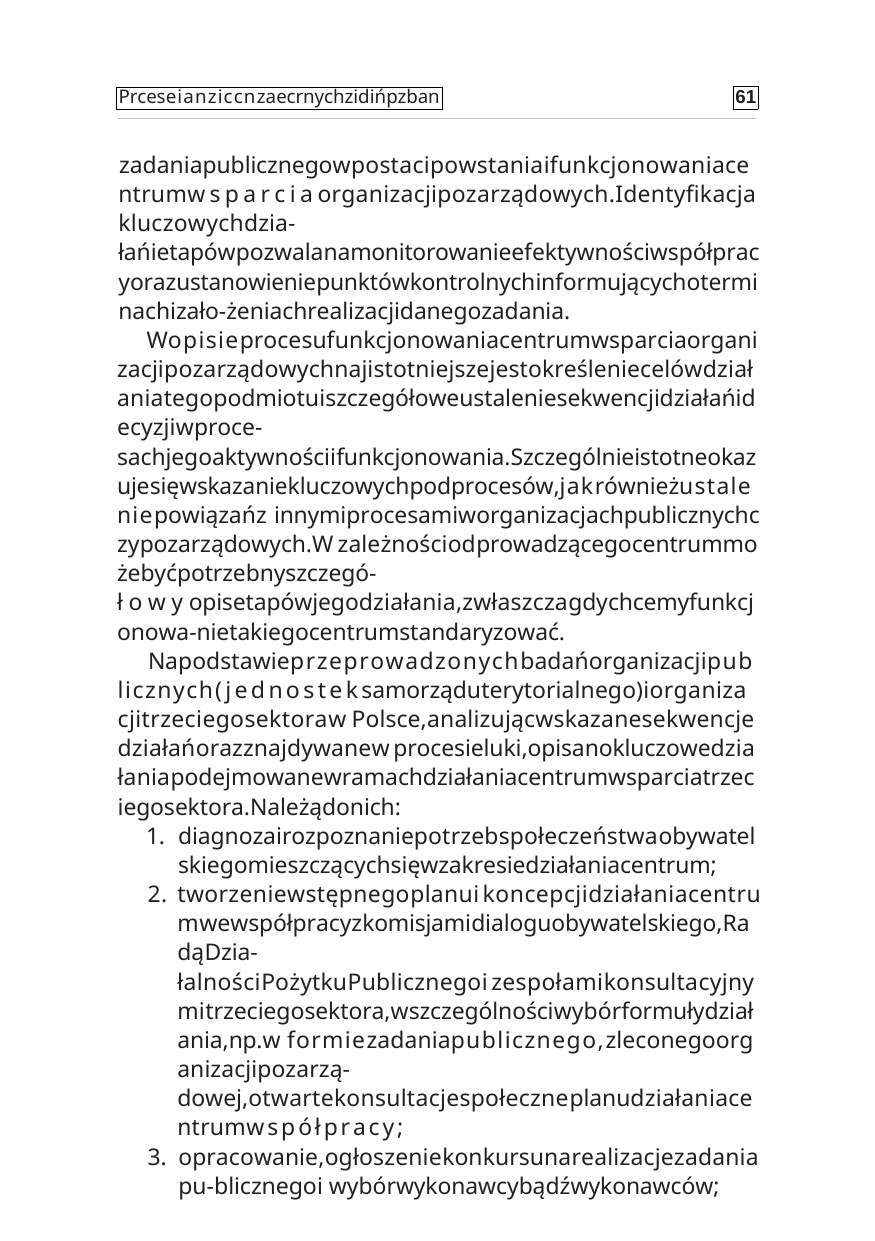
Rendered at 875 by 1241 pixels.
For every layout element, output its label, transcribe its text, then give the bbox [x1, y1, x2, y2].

text Napodstawieprzeprowadzonychbadańorganizacjipublicznych(jednosteksamorząduterytorialnego)iorganizacjitrzeciegosektorawPolsce,analizującwskazanesekwencjedziałańorazznajdywanewprocesieluki,opisanokluczowedziałaniapodejmowanewramachdziałaniacentrumwsparciatrzeciegosektora.Należądonich: [117, 646, 756, 821]
list diagnozairozpoznaniepotrzebspołeczeństwaobywatelskiegomieszczącychsięwzakresiedziałaniacentrum; [146, 821, 755, 879]
list opracowanie,ogłoszeniekonkursunarealizacjezadaniapu-blicznegoi wybórwykonawcybądźwykonawców; [147, 1142, 762, 1200]
text zadaniapublicznegowpostacipowstaniaifunkcjonowaniacentrumwsparciaorganizacjipozarządowych.Identyfikacjakluczowychdzia-łańietapówpozwalanamonitorowanieefektywnościwspółpracyorazustanowieniepunktówkontrolnychinformującychoterminachizało-żeniachrealizacjidanegozadania. [118, 150, 762, 325]
list tworzeniewstępnegoplanuikoncepcjidziałaniacentrumwewspółpracyzkomisjamidialoguobywatelskiego,RadąDzia-łalnościPożytkuPublicznegoizespołamikonsultacyjnymitrzeciegosektora,wszczególnościwybórformułydziałania,np.wformiezadaniapublicznego,zleconegoorganizacjipozarzą-dowej,otwartekonsultacjespołeczneplanudziałaniacentrumwspółpracy; [147, 879, 762, 1142]
text Wopisieprocesufunkcjonowaniacentrumwsparciaorganizacjipozarządowychnajistotniejszejestokreśleniecelówdziałaniategopodmiotuiszczegółoweustaleniesekwencjidziałańidecyzjiwproce-sachjegoaktywnościifunkcjonowania.Szczególnieistotneokazujesięwskazaniekluczowychpodprocesów,jakrównieżustaleniepowiązańzinnymiprocesamiworganizacjachpublicznychczypozarządowych.Wzależnościodprowadzącegocentrummożebyćpotrzebnyszczegó-łowyopisetapówjegodziałania,zwłaszczagdychcemyfunkcjonowa-nietakiegocentrumstandaryzować. [117, 325, 762, 646]
